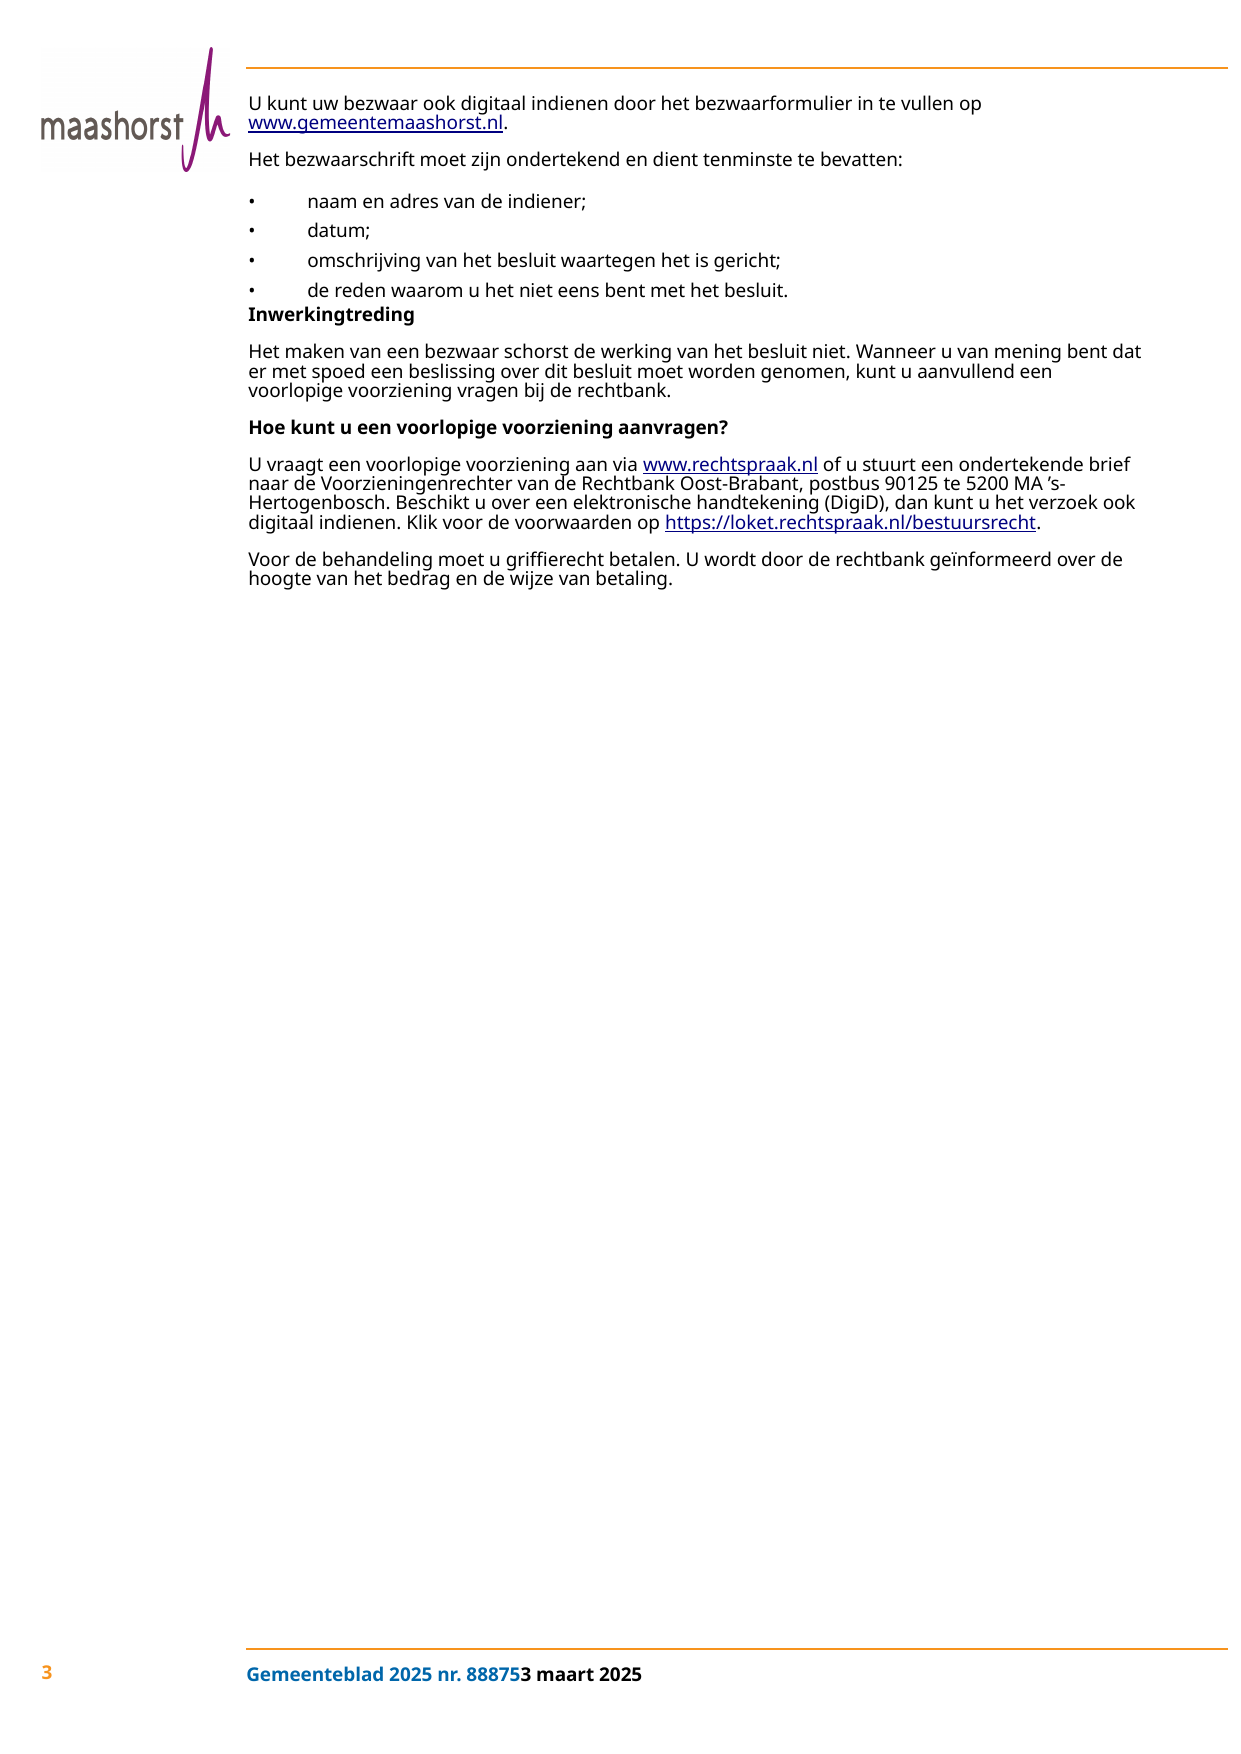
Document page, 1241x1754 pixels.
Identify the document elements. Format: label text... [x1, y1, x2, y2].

text U kunt uw bezwaar ook digitaal indienen door het bezwaarformulier in te vullen op www.gemeentemaashorst.nl. [248, 95, 1152, 133]
text Het bezwaarschrift moet zijn ondertekend en dient tenminste te bevatten: [248, 151, 1152, 170]
text Voor de behandeling moet u griffierecht betalen. U wordt door de rechtbank geïnformeerd over de hoogte van het bedrag en de wijze van betaling. [248, 551, 1152, 589]
text Hoe kunt u een voorlopige voorziening aanvragen? [248, 419, 1152, 438]
list datum; [248, 218, 1152, 243]
text Het maken van een bezwaar schorst de werking van het besluit niet. Wanneer u van mening bent dat er met spoed een beslissing over dit besluit moet worden genomen, kunt u aanvullend een voorlopige voorziening vragen bij de rechtbank. [248, 343, 1152, 401]
list omschrijving van het besluit waartegen het is gericht; [248, 247, 1152, 273]
text U vraagt een voorlopige voorziening aan via www.rechtspraak.nl of u stuurt een ondertekende brief naar de Voorzieningenrechter van de Rechtbank Oost-Brabant, postbus 90125 te 5200 MA ’s-Hertogenbosch. Beschikt u over een elektronische handtekening (DigiD), dan kunt u het verzoek ook digitaal indienen. Klik voor de voorwaarden op https://loket.rechtspraak.nl/bestuursrecht. [248, 456, 1152, 533]
picture [41, 47, 231, 172]
text Inwerkingtreding [248, 306, 1152, 326]
list de reden waarom u het niet eens bent met het besluit. [248, 277, 1152, 302]
list naam en adres van de indiener; [248, 188, 1152, 214]
